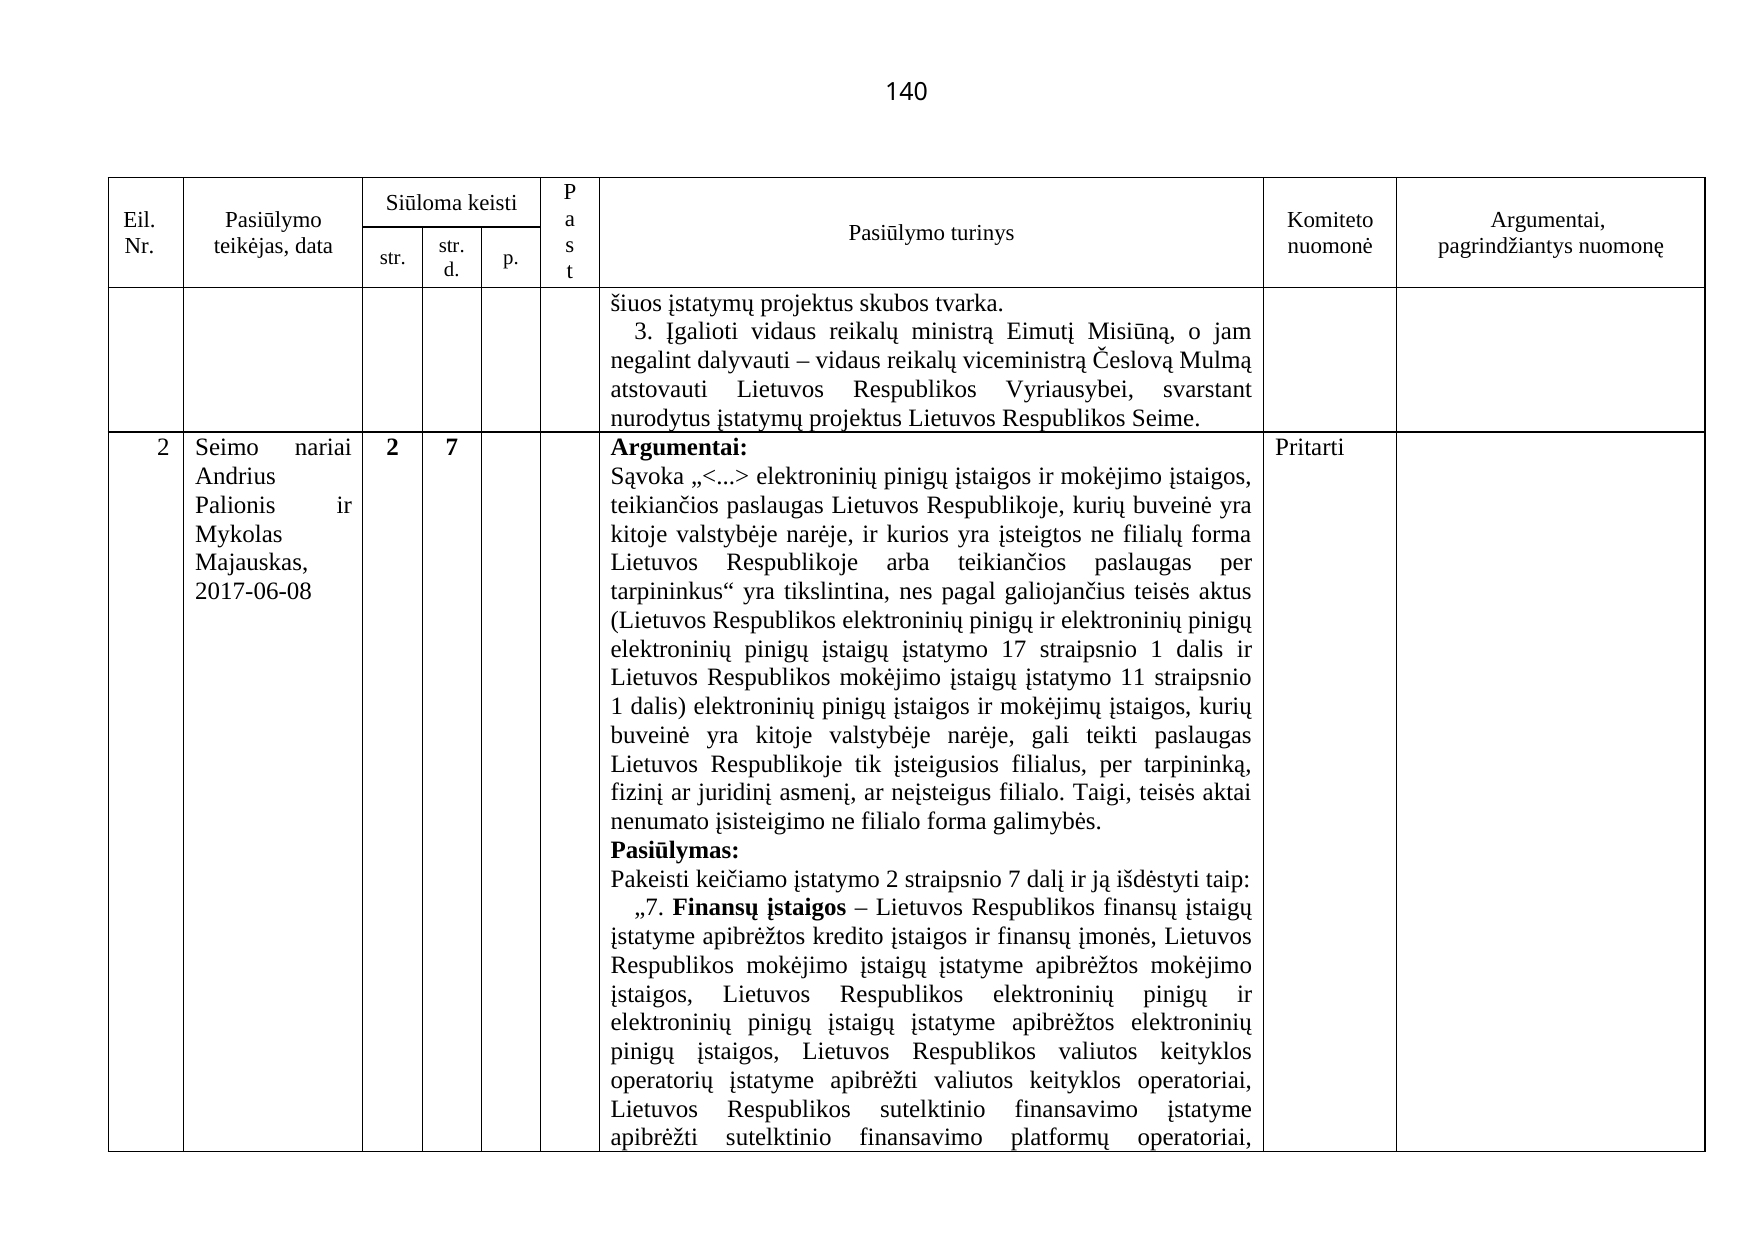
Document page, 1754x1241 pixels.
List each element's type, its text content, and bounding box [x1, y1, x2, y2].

table_cell [1397, 288, 1704, 431]
table_cell 1. 1. [109, 288, 183, 431]
table_header Siūloma keisti [363, 178, 540, 226]
table_header Komiteto nuomonė [1264, 178, 1396, 287]
table_header Argumentai, pagrindžiantys nuomonę [1397, 178, 1704, 287]
table_cell [363, 288, 422, 431]
table_cell 7 [423, 433, 481, 1151]
table_cell [541, 433, 599, 1151]
table_header Pasiūlymo turinys [600, 178, 1263, 287]
table_cell [184, 288, 362, 431]
table_cell [482, 288, 540, 431]
table_cell [1264, 288, 1396, 431]
table_cell 2 [363, 433, 422, 1151]
table_header Pasiūlymo teikėjas, data [184, 178, 362, 287]
table_cell Seimo nariai Andrius Palionis ir Mykolas Majauskas, 2017-06-08 [184, 433, 362, 1151]
table_cell Argumentai: Sąvoka „<...> elektroninių pinigų įstaigos ir mokėjimo įstaigos, teikiančios paslaugas Lietuvos Respublikoje, kurių buveinė yra kitoje valstybėje narėje, ir kurios yra įsteigtos ne filialų forma Lietuvos Respublikoje arba teikiančios paslaugas per tarpininkus“ yra tikslintina, nes pagal galiojančius teisės aktus (Lietuvos Respublikos elektroninių pinigų ir elektroninių pinigų elektroninių pinigų įstaigų įstatymo 17 straipsnio 1 dalis ir Lietuvos Respublikos mokėjimo įstaigų įstatymo 11 straipsnio 1 dalis) elektroninių pinigų įstaigos ir mokėjimų įstaigos, kurių buveinė yra kitoje valstybėje narėje, gali teikti paslaugas Lietuvos Respublikoje tik įsteigusios filialus, per tarpininką, fizinį ar juridinį asmenį, ar neįsteigus filialo. Taigi, teisės aktai nenumato įsisteigimo ne filialo forma galimybės. Pasiūlymas: Pakeisti keičiamo įstatymo 2 straipsnio 7 dalį ir ją išdėstyti taip: „7. Finansų įstaigos – Lietuvos Respublikos finansų įstaigų įstatyme apibrėžtos kredito įstaigos ir finansų įmonės, Lietuvos Respublikos mokėjimo įstaigų įstatyme apibrėžtos mokėjimo įstaigos, Lietuvos Respublikos elektroninių pinigų ir elektroninių pinigų įstaigų įstatyme apibrėžtos elektroninių pinigų įstaigos, Lietuvos Respublikos valiutos keityklos operatorių įstatyme apibrėžti valiutos keityklos operatoriai, Lietuvos Respublikos sutelktinio finansavimo įstatyme apibrėžti sutelktinio finansavimo platformų operatoriai, [600, 433, 1263, 1151]
table_header Pastabos [541, 178, 599, 287]
table_cell str. d. [423, 228, 481, 287]
table_header Eil. Nr. [109, 178, 183, 287]
table_cell [482, 433, 540, 1151]
table_cell str. [363, 228, 422, 287]
table_cell [1397, 433, 1704, 1151]
table_cell šiuos įstatymų projektus skubos tvarka. 3. Įgalioti vidaus reikalų ministrą Eimutį Misiūną, o jam negalint dalyvauti – vidaus reikalų viceministrą Česlovą Mulmą atstovauti Lietuvos Respublikos Vyriausybei, svarstant nurodytus įstatymų projektus Lietuvos Respublikos Seime. [600, 288, 1263, 431]
table_cell 2. 2. [109, 433, 183, 1151]
table_cell p. [482, 228, 540, 287]
table_cell [541, 288, 599, 431]
table_cell Pritarti [1264, 433, 1396, 1151]
table_cell [423, 288, 481, 431]
